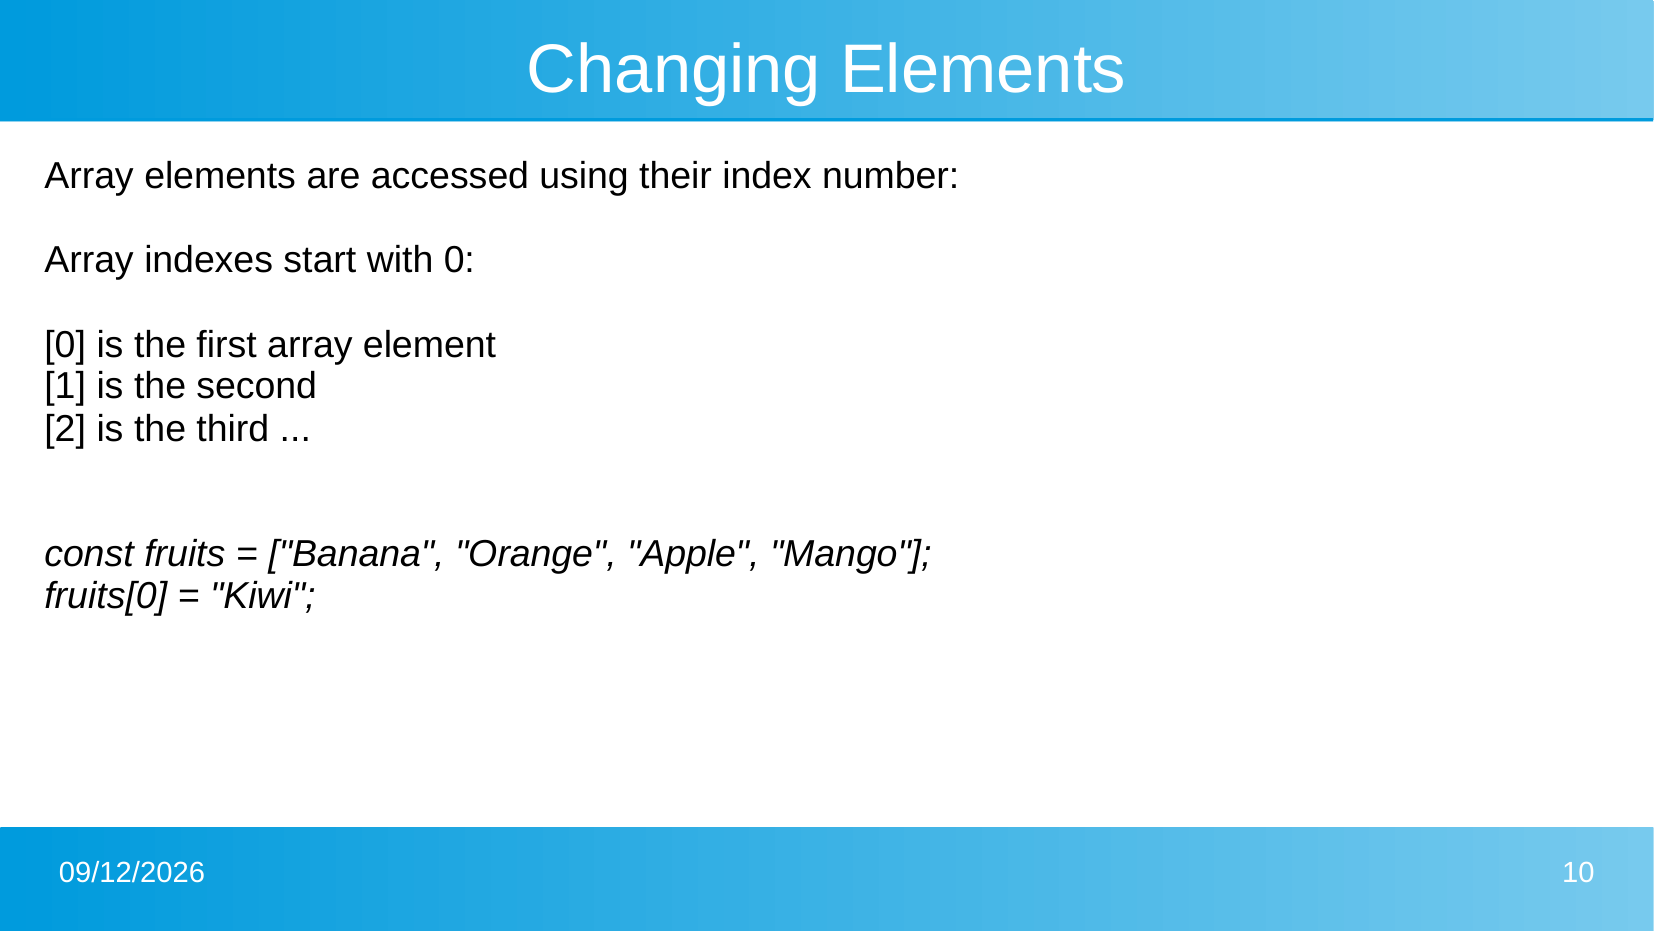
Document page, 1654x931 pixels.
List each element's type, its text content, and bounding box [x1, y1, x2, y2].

text_box Array elements are accessed using their index number: Array indexes start with 0: [0] is the first array element [1] is the second [2] is the third ... const fruits = ["Banana", "Orange", "Apple", "Mango"]; fruits[0] = "Kiwi"; [29, 147, 1625, 625]
title Changing Elements [59, 29, 1595, 108]
